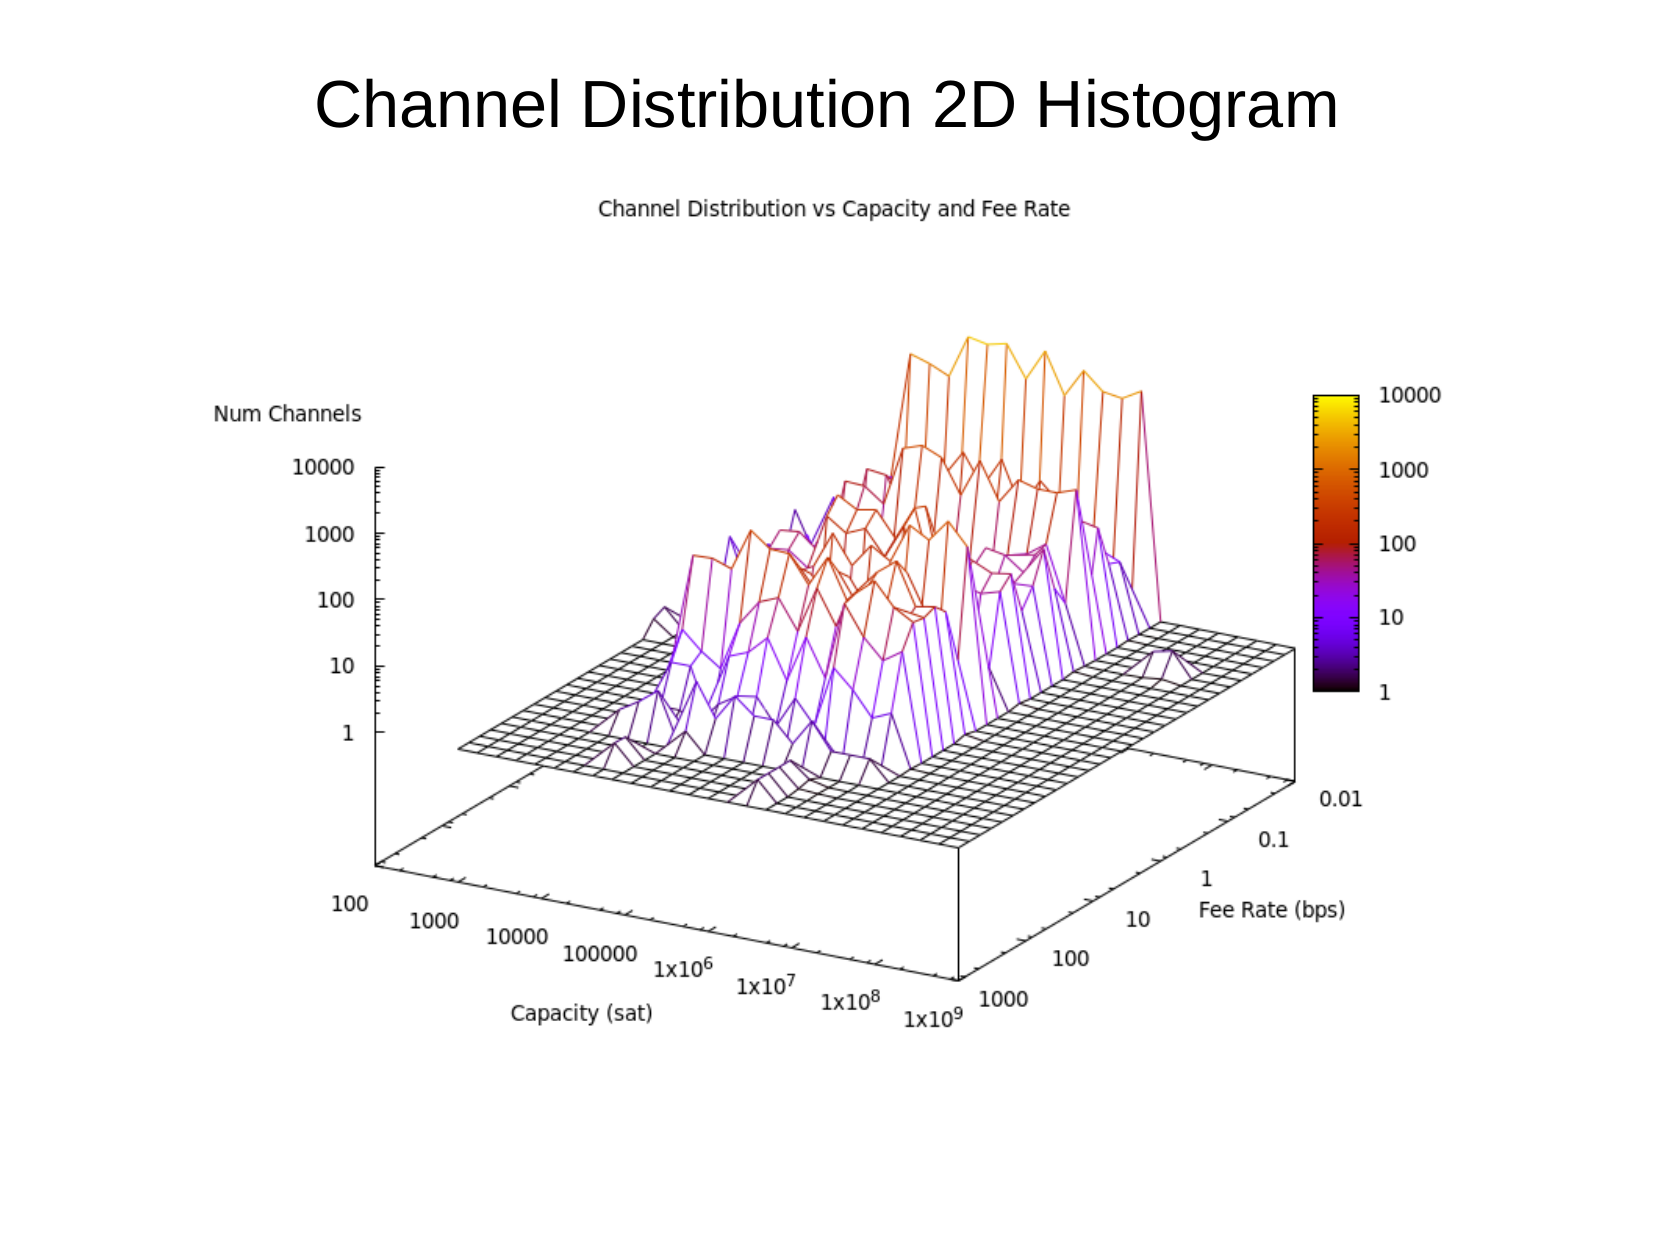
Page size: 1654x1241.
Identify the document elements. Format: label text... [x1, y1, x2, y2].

text_box Channel Distribution 2D Histogram [299, 60, 1354, 150]
picture [209, 154, 1460, 1093]
